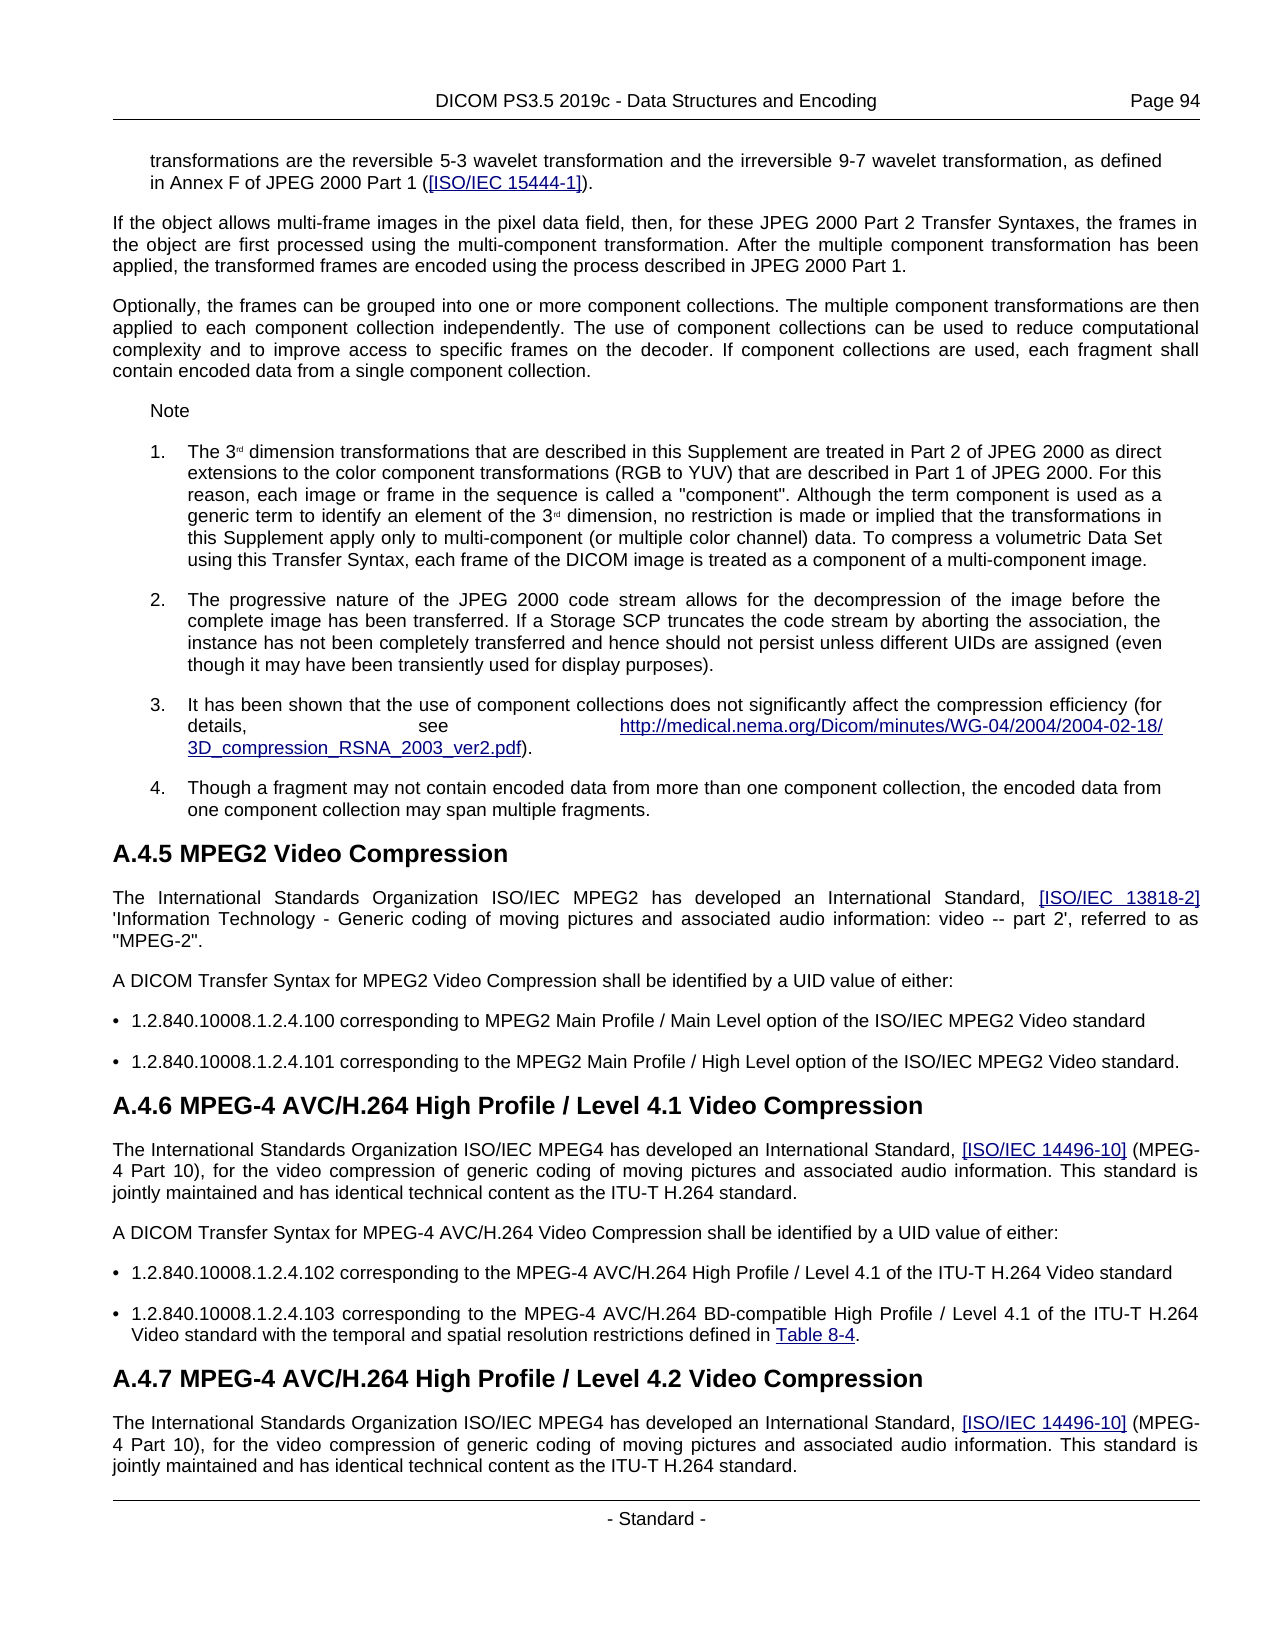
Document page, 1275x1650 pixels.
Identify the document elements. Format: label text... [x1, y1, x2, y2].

text • 1.2.840.10008.1.2.4.100 corresponding to MPEG2 Main Profile / Main Level option of the ISO/IEC MPEG2 Video standard [112, 1010, 1200, 1032]
text 3. It has been shown that the use of component collections does not significantly affect the compression efficiency (for details, see http://​medical.nema.org/​Dicom/​minutes/​WG-04/​2004/​2004-02-18/​3D_compression_RSNA_2003_ver2.pdf). [150, 694, 1162, 758]
text • 1.2.840.10008.1.2.4.103 corresponding to the MPEG-4 AVC/H.264 BD-compatible High Profile / Level 4.1 of the ITU-T H.264 Video standard with the temporal and spatial resolution restrictions defined in Table 8-4. [112, 1302, 1200, 1346]
text If the object allows multi-frame images in the pixel data field, then, for these JPEG 2000 Part 2 Transfer Syntaxes, the frames in the object are first processed using the multi-component transformation. After the multiple component transformation has been applied, the transformed frames are encoded using the process described in JPEG 2000 Part 1. [112, 212, 1200, 277]
text The International Standards Organization ISO/IEC MPEG2 has developed an International Standard, [ISO/IEC 13818-2] 'Information Technology - Generic coding of moving pictures and associated audio information: video -- part 2', referred to as "MPEG-2". [112, 887, 1200, 951]
text A DICOM Transfer Syntax for MPEG-4 AVC/H.264 Video Compression shall be identified by a UID value of either: [112, 1222, 1200, 1243]
text A.4.7 MPEG-4 AVC/H.264 High Profile / Level 4.2 Video Compression [112, 1364, 1200, 1393]
text 1. The 3rd dimension transformations that are described in this Supplement are treated in Part 2 of JPEG 2000 as direct extensions to the color component transformations (RGB to YUV) that are described in Part 1 of JPEG 2000. For this reason, each image or frame in the sequence is called a "component". Although the term component is used as a generic term to identify an element of the 3rd dimension, no restriction is made or implied that the transformations in this Supplement apply only to multi-component (or multiple color channel) data. To compress a volumetric Data Set using this Transfer Syntax, each frame of the DICOM image is treated as a component of a multi-component image. [150, 441, 1162, 570]
text 2. The progressive nature of the JPEG 2000 code stream allows for the decompression of the image before the complete image has been transferred. If a Storage SCP truncates the code stream by aborting the association, the instance has not been completely transferred and hence should not persist unless different UIDs are assigned (even though it may have been transiently used for display purposes). [150, 589, 1162, 675]
text • 1.2.840.10008.1.2.4.102 corresponding to the MPEG-4 AVC/H.264 High Profile / Level 4.1 of the ITU-T H.264 Video standard [112, 1262, 1200, 1284]
text The International Standards Organization ISO/IEC MPEG4 has developed an International Standard, [ISO/IEC 14496-10] (MPEG-4 Part 10), for the video compression of generic coding of moving pictures and associated audio information. This standard is jointly maintained and has identical technical content as the ITU-T H.264 standard. [112, 1412, 1200, 1477]
text transformations are the reversible 5-3 wavelet transformation and the irreversible 9-7 wavelet transformation, as defined in Annex F of JPEG 2000 Part 1 ([ISO/IEC 15444-1]). [150, 150, 1162, 193]
text The International Standards Organization ISO/IEC MPEG4 has developed an International Standard, [ISO/IEC 14496-10] (MPEG-4 Part 10), for the video compression of generic coding of moving pictures and associated audio information. This standard is jointly maintained and has identical technical content as the ITU-T H.264 standard. [112, 1138, 1200, 1203]
text Note [150, 400, 1162, 422]
text • 1.2.840.10008.1.2.4.101 corresponding to the MPEG2 Main Profile / High Level option of the ISO/IEC MPEG2 Video standard. [112, 1051, 1200, 1072]
text 4. Though a fragment may not contain encoded data from more than one component collection, the encoded data from one component collection may span multiple fragments. [150, 777, 1162, 820]
text Optionally, the frames can be grouped into one or more component collections. The multiple component transformations are then applied to each component collection independently. The use of component collections can be used to reduce computational complexity and to improve access to specific frames on the decoder. If component collections are used, each fragment shall contain encoded data from a single component collection. [112, 295, 1200, 382]
text A.4.5 MPEG2 Video Compression [112, 839, 1200, 868]
text A.4.6 MPEG-4 AVC/H.264 High Profile / Level 4.1 Video Compression [112, 1091, 1200, 1120]
text A DICOM Transfer Syntax for MPEG2 Video Compression shall be identified by a UID value of either: [112, 970, 1200, 992]
